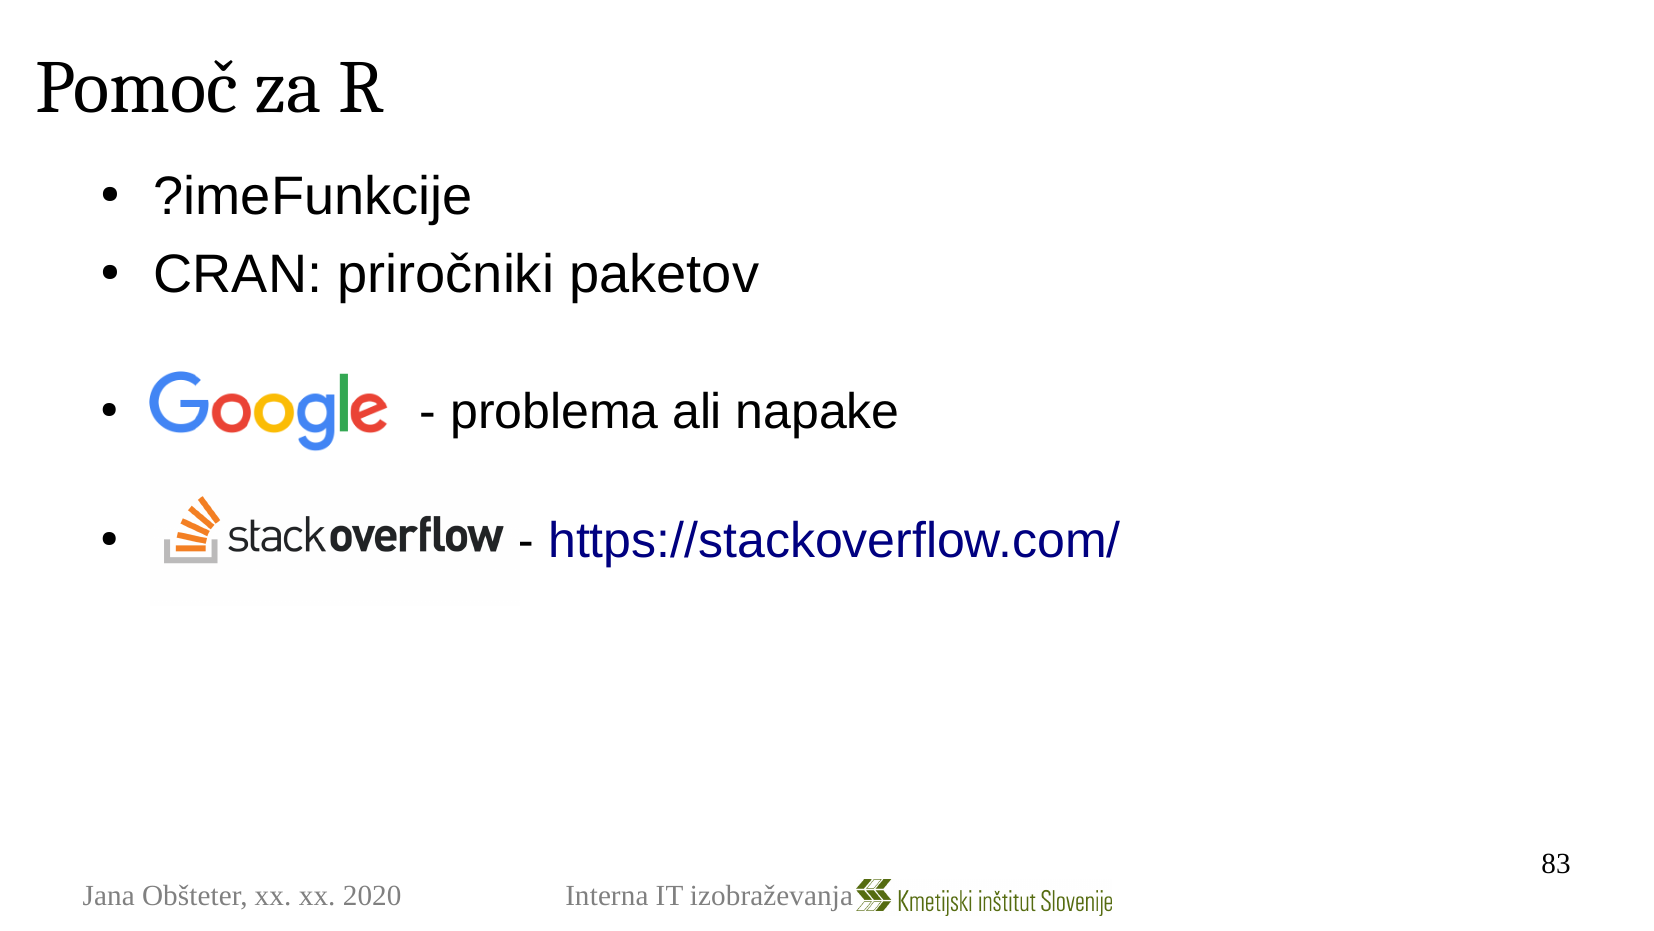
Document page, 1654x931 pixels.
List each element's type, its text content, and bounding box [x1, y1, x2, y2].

list ?imeFunkcije CRAN: priročniki paketov - problema ali napake - https://stackoverflow.com/ [82, 165, 1642, 827]
picture [856, 879, 1112, 916]
picture [144, 348, 402, 458]
picture [150, 460, 520, 606]
title Pomoč za R [35, 21, 1524, 154]
